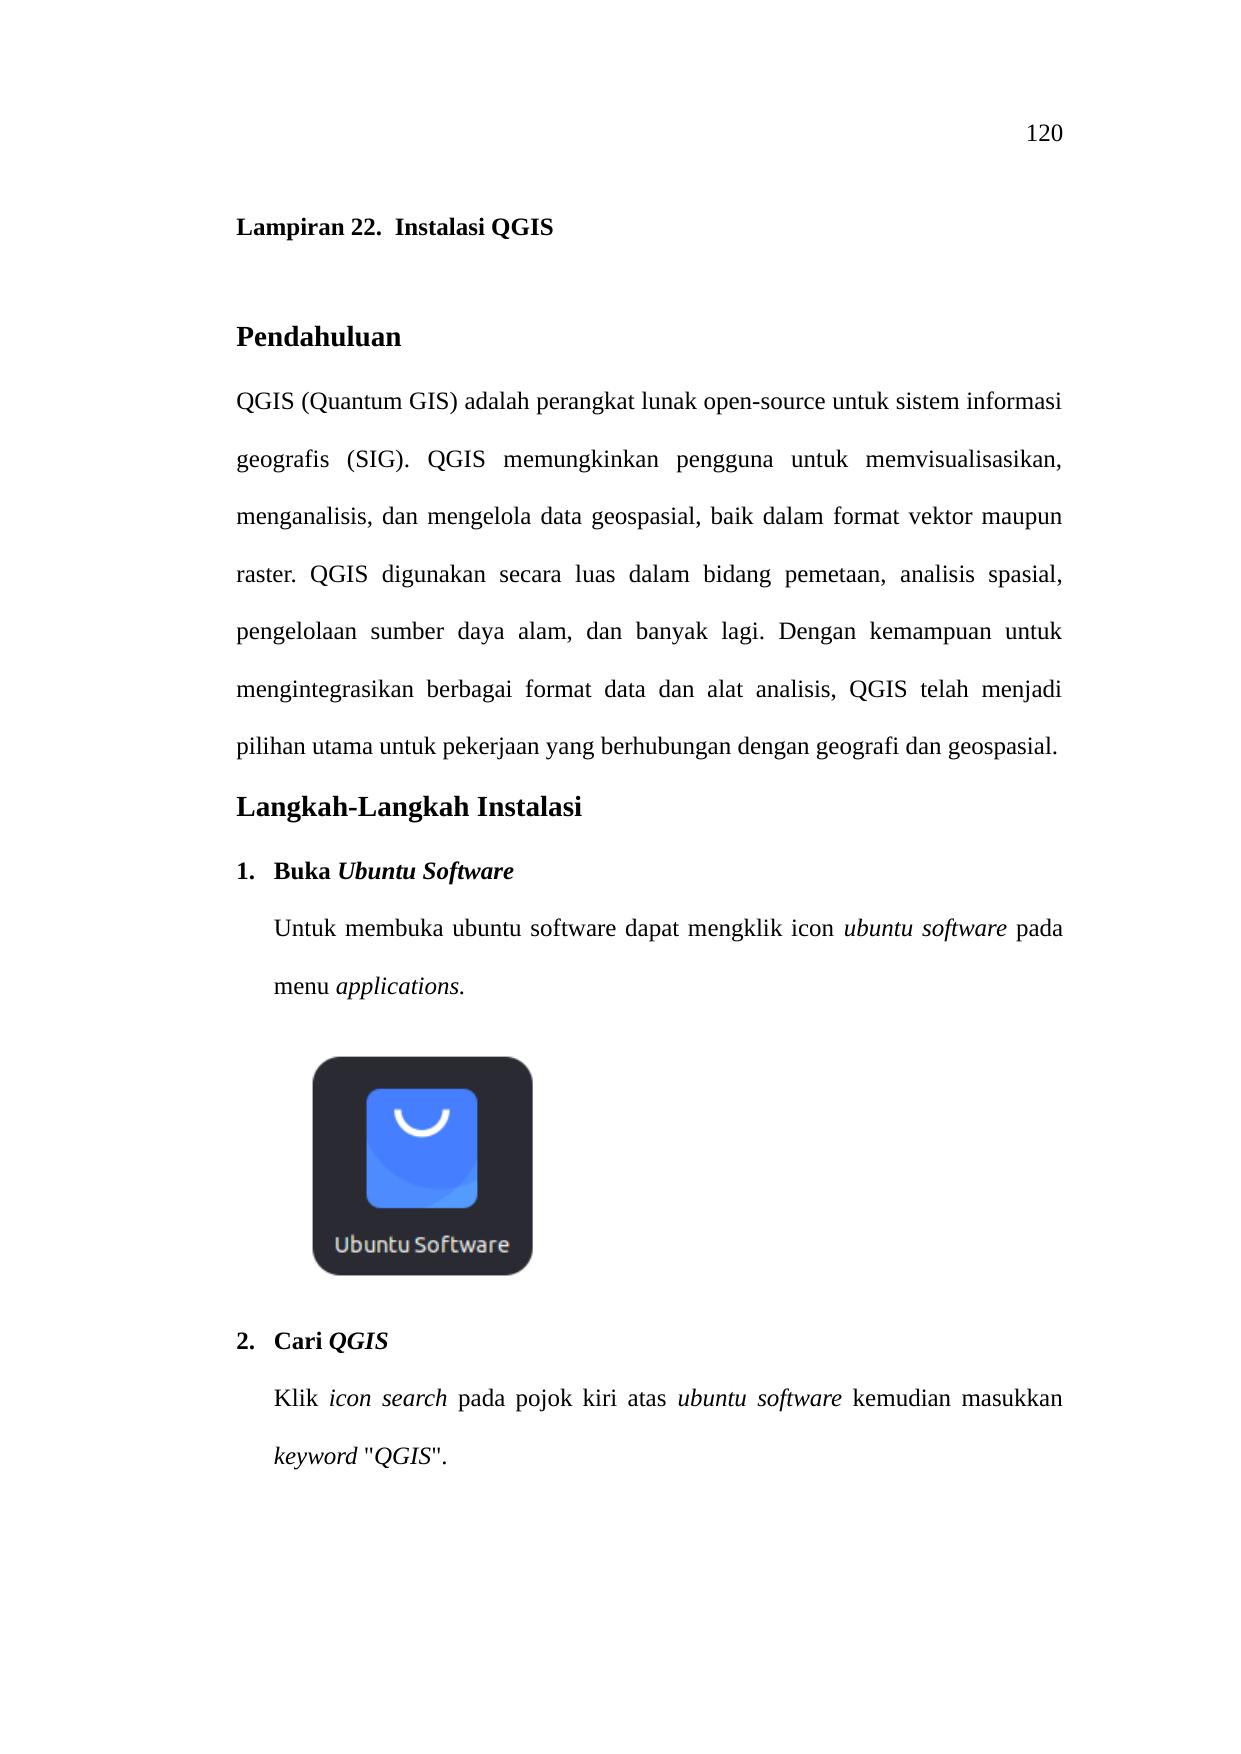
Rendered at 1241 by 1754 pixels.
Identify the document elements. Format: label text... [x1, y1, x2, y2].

list Klik icon search pada pojok kiri atas ubuntu software kemudian masukkan keyword "QGIS". [236, 1383, 1063, 1469]
text Pendahuluan [236, 319, 1063, 353]
text Langkah-Langkah Instalasi [236, 789, 1063, 822]
text QGIS (Quantum GIS) adalah perangkat lunak open-source untuk sistem informasi geografis (SIG). QGIS memungkinkan pengguna untuk memvisualisasikan, menganalisis, dan mengelola data geospasial, baik dalam format vektor maupun raster. QGIS digunakan secara luas dalam bidang pemetaan, analisis spasial, pengelolaan sumber daya alam, dan banyak lagi. Dengan kemampuan untuk mengintegrasikan berbagai format data dan alat analisis, QGIS telah menjadi pilihan utama untuk pekerjaan yang berhubungan dengan geografi dan geospasial. [236, 386, 1063, 760]
list Cari QGIS [236, 1326, 1063, 1354]
list Untuk membuka ubuntu software dapat mengklik icon ubuntu software pada menu applications. [236, 913, 1063, 999]
list Buka Ubuntu Software [236, 856, 1063, 884]
subtitle Instalasi QGIS [236, 212, 1063, 241]
picture [276, 1031, 573, 1294]
